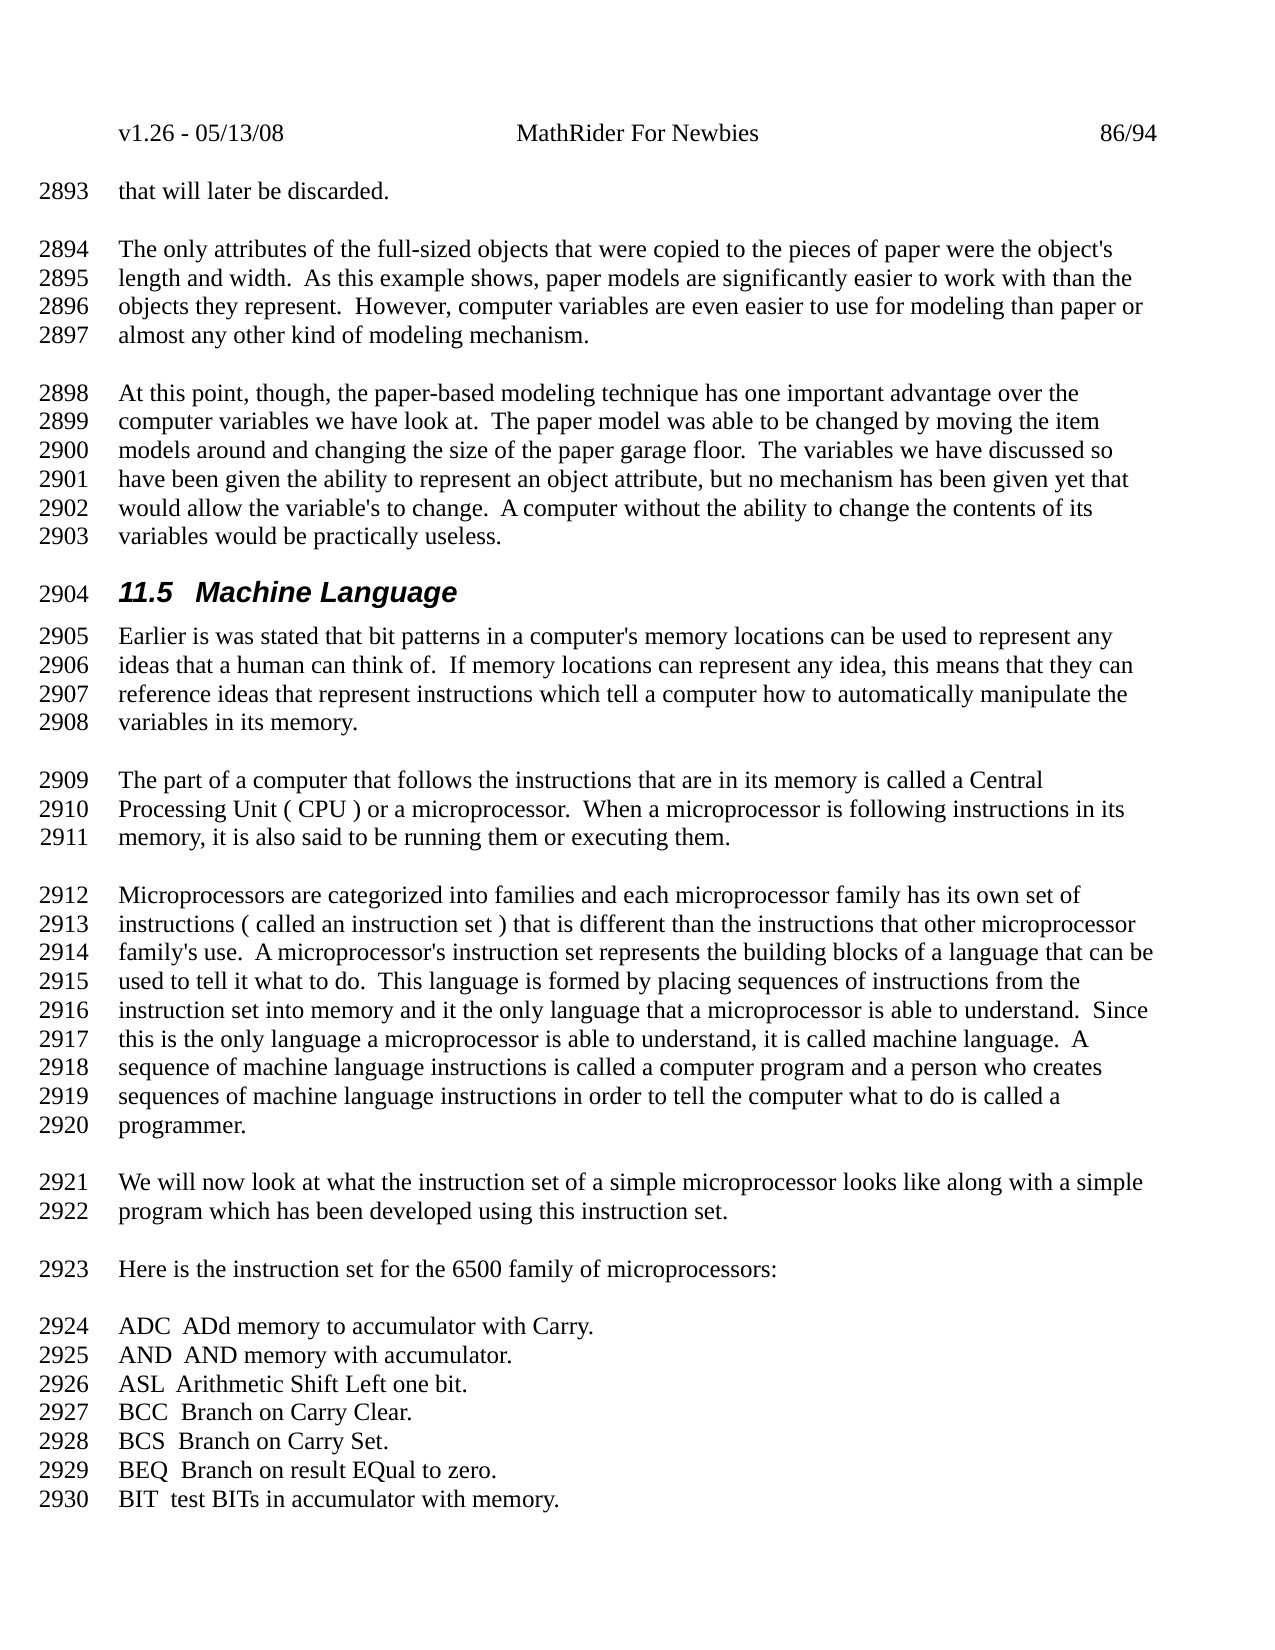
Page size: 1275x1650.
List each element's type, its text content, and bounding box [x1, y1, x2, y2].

text Microprocessors are categorized into families and each microprocessor family has its own set of instructions ( called an instruction set ) that is different than the instructions that other microprocessor family's use. A microprocessor's instruction set represents the building blocks of a language that can be used to tell it what to do. This language is formed by placing sequences of instructions from the instruction set into memory and it the only language that a microprocessor is able to understand. Since this is the only language a microprocessor is able to understand, it is called machine language. A sequence of machine language instructions is called a computer program and a person who creates sequences of machine language instructions in order to tell the computer what to do is called a programmer. [118, 880, 1157, 1139]
subtitle Machine Language [118, 575, 1157, 609]
text BCS Branch on Carry Set. [118, 1426, 1157, 1455]
text that will later be discarded. [118, 176, 1157, 205]
text BEQ Branch on result EQual to zero. [118, 1455, 1157, 1484]
text BCC Branch on Carry Clear. [118, 1397, 1157, 1426]
text ADC ADd memory to accumulator with Carry. [118, 1311, 1157, 1340]
text We will now look at what the instruction set of a simple microprocessor looks like along with a simple program which has been developed using this instruction set. [118, 1167, 1157, 1225]
text Here is the instruction set for the 6500 family of microprocessors: [118, 1254, 1157, 1282]
text The part of a computer that follows the instructions that are in its memory is called a Central Processing Unit ( CPU ) or a microprocessor. When a microprocessor is following instructions in its memory, it is also said to be running them or executing them. [118, 765, 1157, 851]
text The only attributes of the full-sized objects that were copied to the pieces of paper were the object's length and width. As this example shows, paper models are significantly easier to work with than the objects they represent. However, computer variables are even easier to use for modeling than paper or almost any other kind of modeling mechanism. [118, 234, 1157, 349]
text AND AND memory with accumulator. [118, 1340, 1157, 1369]
text BIT test BITs in accumulator with memory. [118, 1484, 1157, 1512]
text ASL Arithmetic Shift Left one bit. [118, 1369, 1157, 1397]
text Earlier is was stated that bit patterns in a computer's memory locations can be used to represent any ideas that a human can think of. If memory locations can represent any idea, this means that they can reference ideas that represent instructions which tell a computer how to automatically manipulate the variables in its memory. [118, 621, 1157, 736]
text At this point, though, the paper-based modeling technique has one important advantage over the computer variables we have look at. The paper model was able to be changed by moving the item models around and changing the size of the paper garage floor. The variables we have discussed so have been given the ability to represent an object attribute, but no mechanism has been given yet that would allow the variable's to change. A computer without the ability to change the contents of its variables would be practically useless. [118, 378, 1157, 550]
